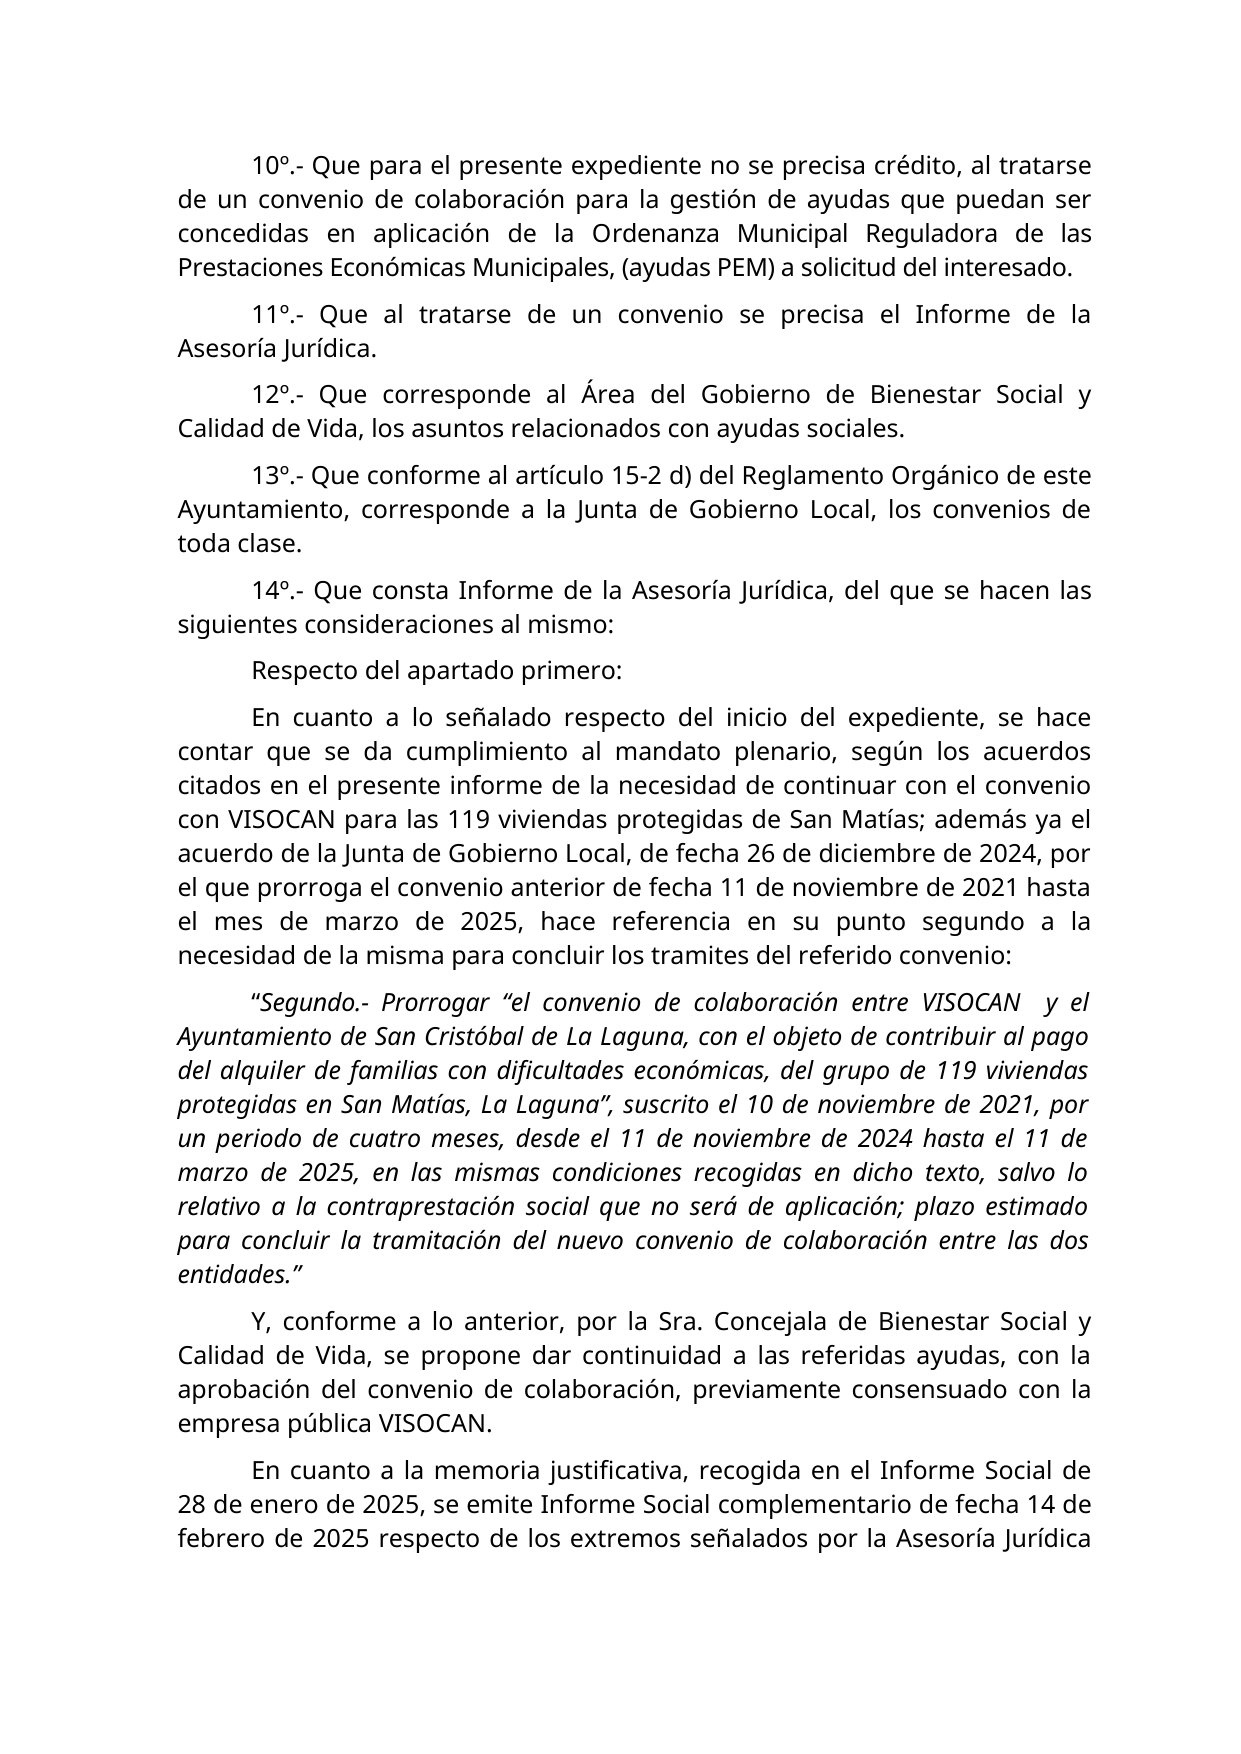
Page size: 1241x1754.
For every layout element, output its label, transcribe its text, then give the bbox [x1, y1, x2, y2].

text Respecto del apartado primero: [177, 653, 1093, 687]
text Y, conforme a lo anterior, por la Sra. Concejala de Bienestar Social y Calidad de Vida, se propone dar continuidad a las referidas ayudas, con la aprobación del convenio de colaboración, previamente consensuado con la empresa pública VISOCAN. [177, 1303, 1093, 1440]
text En cuanto a la memoria justificativa, recogida en el Informe Social de 28 de enero de 2025, se emite Informe Social complementario de fecha 14 de febrero de 2025 respecto de los extremos señalados por la Asesoría Jurídica [177, 1452, 1093, 1554]
text 10º.- Que para el presente expediente no se precisa crédito, al tratarse de un convenio de colaboración para la gestión de ayudas que puedan ser concedidas en aplicación de la Ordenanza Municipal Reguladora de las Prestaciones Económicas Municipales, (ayudas PEM) a solicitud del interesado. [177, 148, 1093, 284]
text “Segundo.- Prorrogar “el convenio de colaboración entre VISOCAN y el Ayuntamiento de San Cristóbal de La Laguna, con el objeto de contribuir al pago del alquiler de familias con dificultades económicas, del grupo de 119 viviendas protegidas en San Matías, La Laguna”, suscrito el 10 de noviembre de 2021, por un periodo de cuatro meses, desde el 11 de noviembre de 2024 hasta el 11 de marzo de 2025, en las mismas condiciones recogidas en dicho texto, salvo lo relativo a la contraprestación social que no será de aplicación; plazo estimado para concluir la tramitación del nuevo convenio de colaboración entre las dos entidades.” [177, 984, 1093, 1291]
text 14º.- Que consta Informe de la Asesoría Jurídica, del que se hacen las siguientes consideraciones al mismo: [177, 572, 1093, 640]
text 11º.- Que al tratarse de un convenio se precisa el Informe de la Asesoría Jurídica. [177, 296, 1093, 364]
text 12º.- Que corresponde al Área del Gobierno de Bienestar Social y Calidad de Vida, los asuntos relacionados con ayudas sociales. [177, 377, 1093, 445]
text 13º.- Que conforme al artículo 15-2 d) del Reglamento Orgánico de este Ayuntamiento, corresponde a la Junta de Gobierno Local, los convenios de toda clase. [177, 458, 1093, 560]
text En cuanto a lo señalado respecto del inicio del expediente, se hace contar que se da cumplimiento al mandato plenario, según los acuerdos citados en el presente informe de la necesidad de continuar con el convenio con VISOCAN para las 119 viviendas protegidas de San Matías; además ya el acuerdo de la Junta de Gobierno Local, de fecha 26 de diciembre de 2024, por el que prorroga el convenio anterior de fecha 11 de noviembre de 2021 hasta el mes de marzo de 2025, hace referencia en su punto segundo a la necesidad de la misma para concluir los tramites del referido convenio: [177, 699, 1093, 972]
